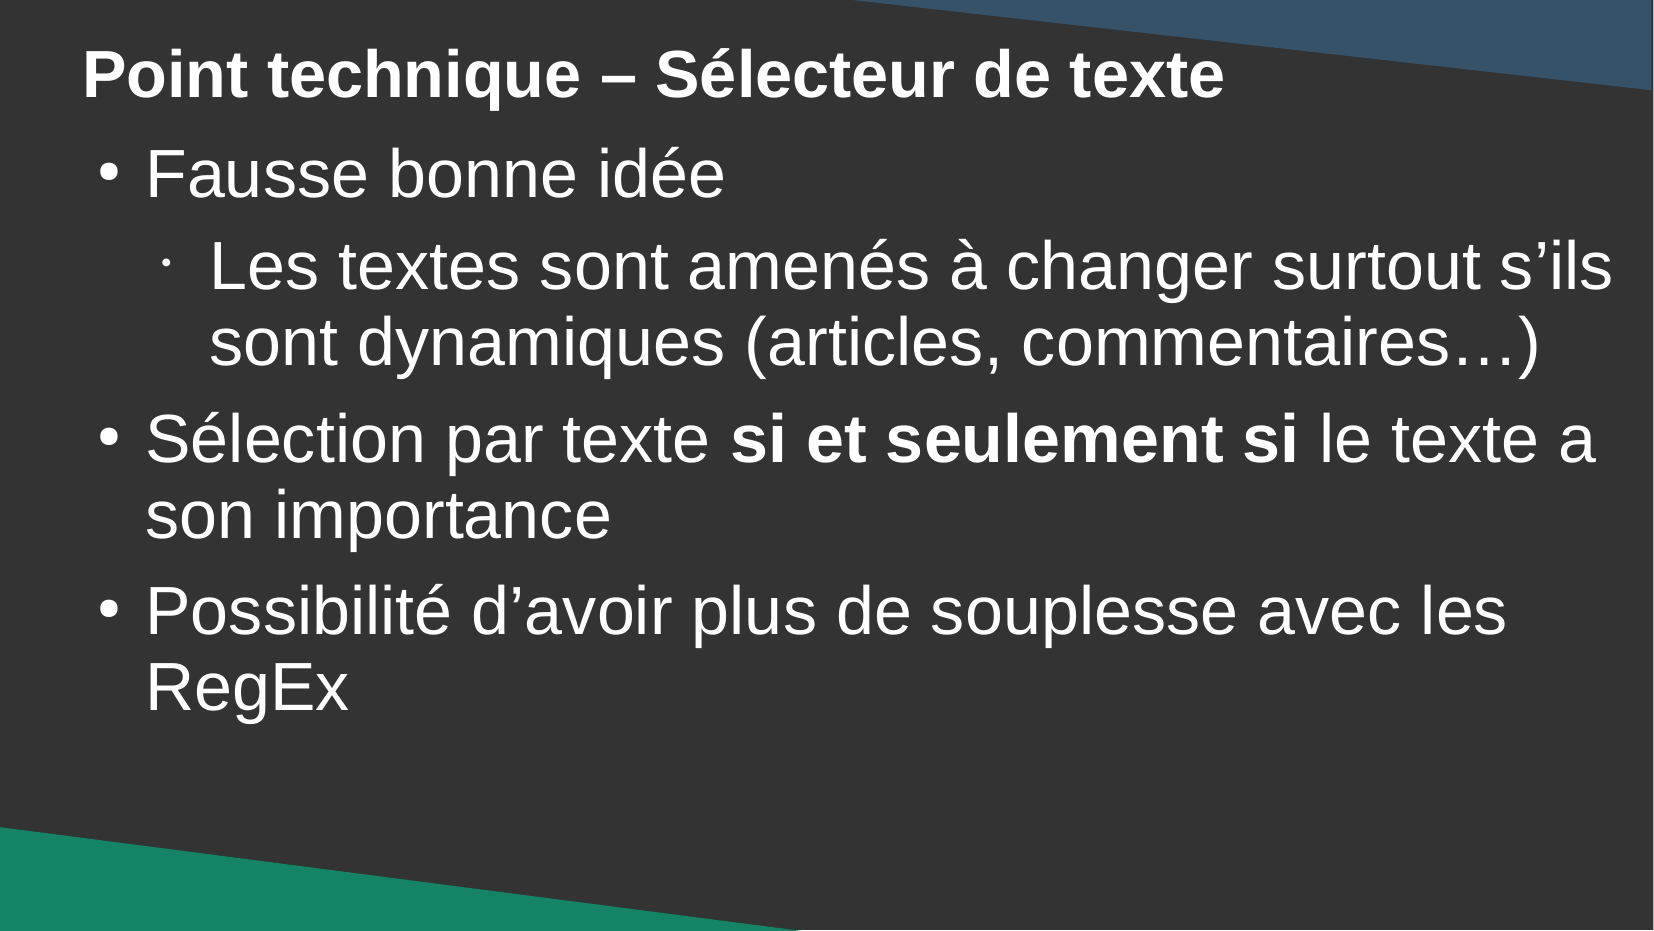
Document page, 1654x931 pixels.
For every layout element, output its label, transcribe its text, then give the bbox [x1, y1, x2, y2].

title Point technique – Sélecteur de texte [82, 37, 1571, 122]
text_box [852, 0, 1652, 91]
list Fausse bonne idée Les textes sont amenés à changer surtout s’ils sont dynamiques (articles, commentaires…) Sélection par texte si et seulement si le texte a son importance Possibilité d’avoir plus de souplesse avec les RegEx [80, 135, 1620, 798]
text_box [0, 827, 802, 931]
